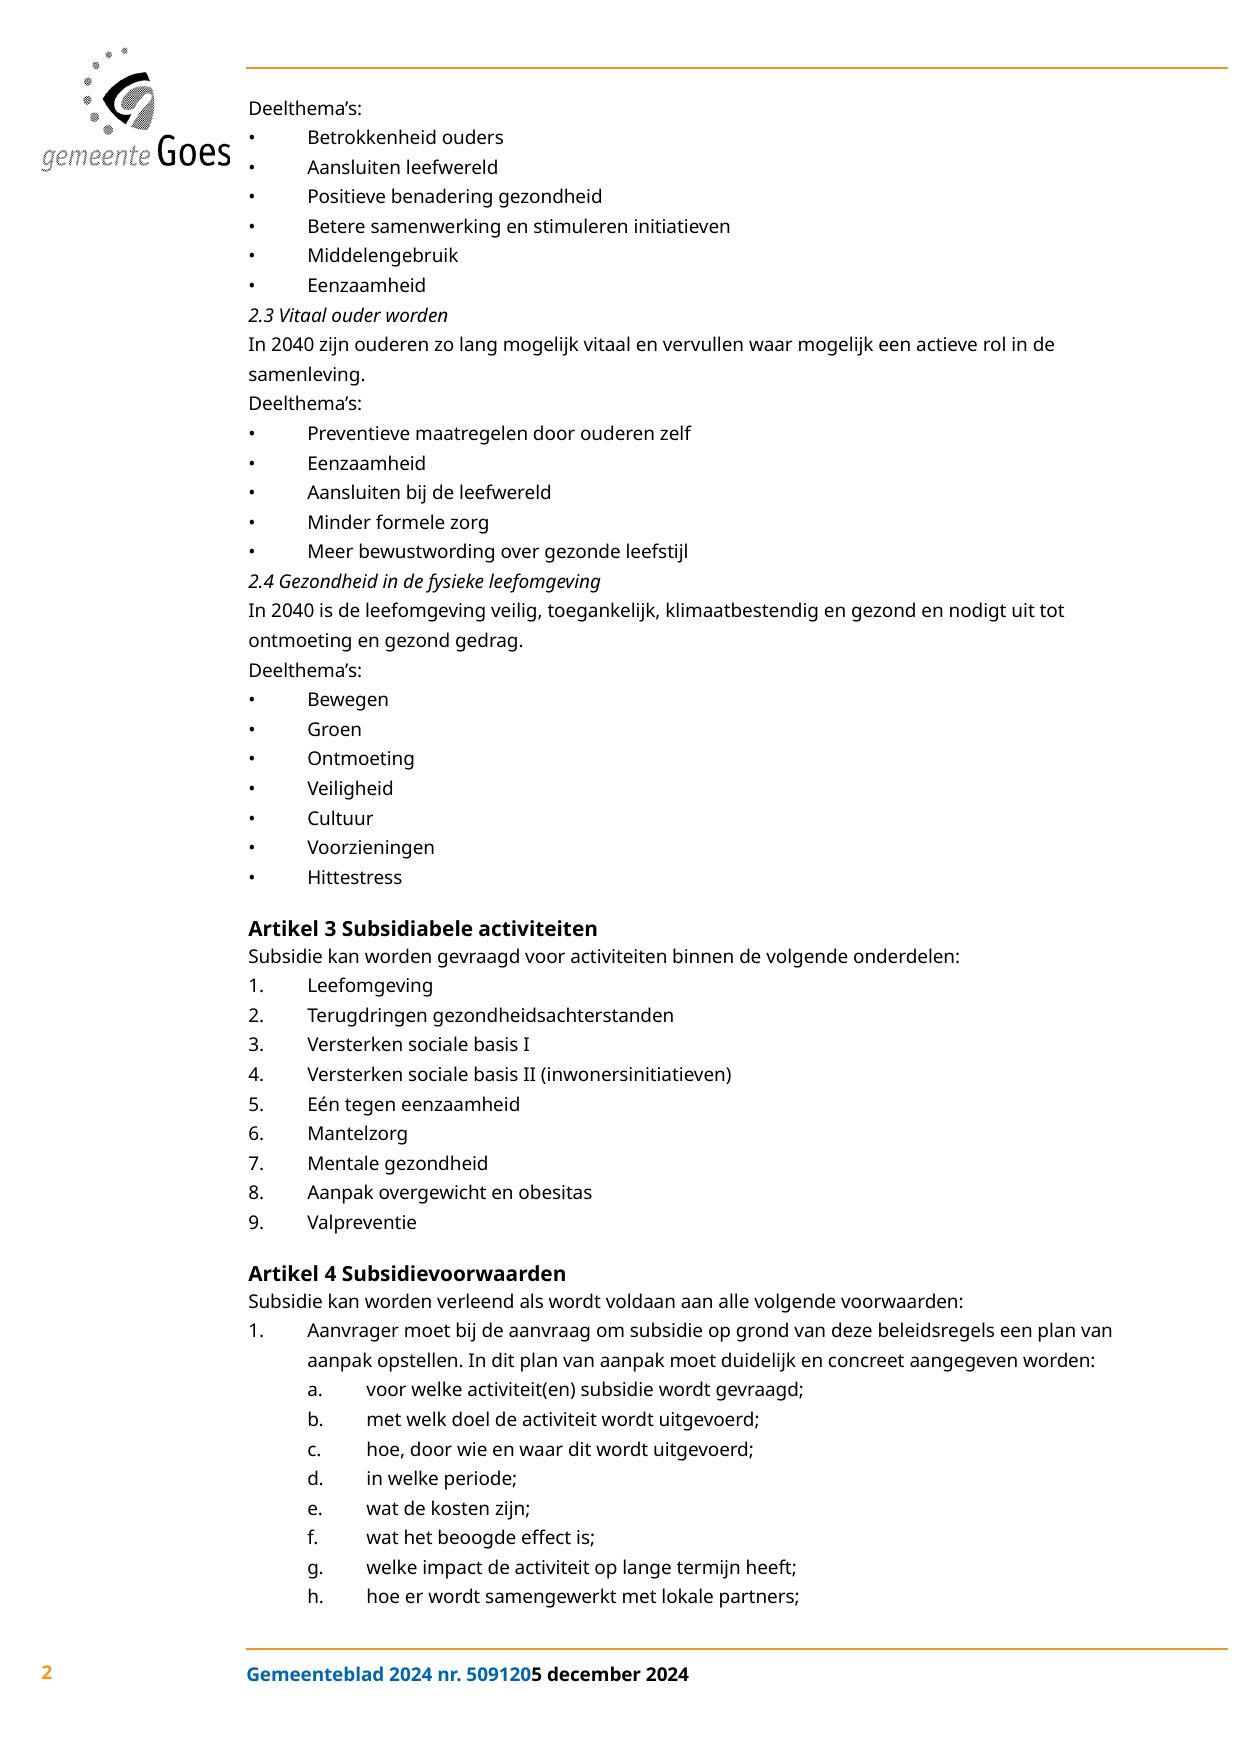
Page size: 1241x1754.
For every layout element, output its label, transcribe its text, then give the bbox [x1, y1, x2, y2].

text 2.4 Gezondheid in de fysieke leefomgeving [248, 568, 1152, 594]
list Veiligheid [248, 775, 1152, 801]
list Valpreventie [248, 1209, 1152, 1235]
list wat het beoogde effect is; [307, 1524, 1152, 1550]
list Hittestress [248, 864, 1152, 890]
list Mantelzorg [248, 1120, 1152, 1146]
list wat de kosten zijn; [307, 1495, 1152, 1521]
list Betere samenwerking en stimuleren initiatieven [248, 213, 1152, 239]
list Preventieve maatregelen door ouderen zelf [248, 420, 1152, 446]
text Deelthema’s: [248, 95, 1152, 121]
text Artikel 4 Subsidievoorwaarden [248, 1259, 1152, 1288]
list hoe, door wie en waar dit wordt uitgevoerd; [307, 1436, 1152, 1462]
picture [41, 47, 231, 172]
list Aansluiten bij de leefwereld [248, 479, 1152, 505]
list Ontmoeting [248, 746, 1152, 771]
list Middelengebruik [248, 243, 1152, 268]
list in welke periode; [307, 1465, 1152, 1491]
text Subsidie kan worden verleend als wordt voldaan aan alle volgende voorwaarden: [248, 1288, 1152, 1314]
list Minder formele zorg [248, 509, 1152, 535]
list Voorzieningen [248, 834, 1152, 860]
list Leefomgeving [248, 972, 1152, 998]
list Groen [248, 716, 1152, 742]
list Meer bewustwording over gezonde leefstijl [248, 538, 1152, 564]
list Aanvrager moet bij de aanvraag om subsidie op grond van deze beleidsregels een plan van aanpak opstellen. In dit plan van aanpak moet duidelijk en concreet aangegeven worden: [248, 1317, 1152, 1373]
list welke impact de activiteit op lange termijn heeft; [307, 1554, 1152, 1580]
list Versterken sociale basis I [248, 1032, 1152, 1057]
list Terugdringen gezondheidsachterstanden [248, 1002, 1152, 1028]
list Eenzaamheid [248, 450, 1152, 476]
text Deelthema’s: [248, 391, 1152, 416]
list Aansluiten leefwereld [248, 154, 1152, 180]
list Bewegen [248, 686, 1152, 712]
text Deelthema’s: [248, 657, 1152, 683]
text In 2040 is de leefomgeving veilig, toegankelijk, klimaatbestendig en gezond en nodigt uit tot ontmoeting en gezond gedrag. [248, 598, 1152, 653]
list met welk doel de activiteit wordt uitgevoerd; [307, 1406, 1152, 1432]
list Cultuur [248, 805, 1152, 831]
list hoe er wordt samengewerkt met lokale partners; [307, 1584, 1152, 1609]
list voor welke activiteit(en) subsidie wordt gevraagd; [307, 1377, 1152, 1402]
list Eenzaamheid [248, 272, 1152, 298]
list Mentale gezondheid [248, 1150, 1152, 1176]
text Subsidie kan worden gevraagd voor activiteiten binnen de volgende onderdelen: [248, 943, 1152, 968]
list Positieve benadering gezondheid [248, 183, 1152, 209]
list Eén tegen eenzaamheid [248, 1091, 1152, 1116]
text In 2040 zijn ouderen zo lang mogelijk vitaal en vervullen waar mogelijk een actieve rol in de samenleving. [248, 331, 1152, 387]
list Versterken sociale basis II (inwonersinitiatieven) [248, 1061, 1152, 1087]
list Aanpak overgewicht en obesitas [248, 1179, 1152, 1205]
text 2.3 Vitaal ouder worden [248, 302, 1152, 328]
list Betrokkenheid ouders [248, 124, 1152, 150]
text Artikel 3 Subsidiabele activiteiten [248, 914, 1152, 943]
